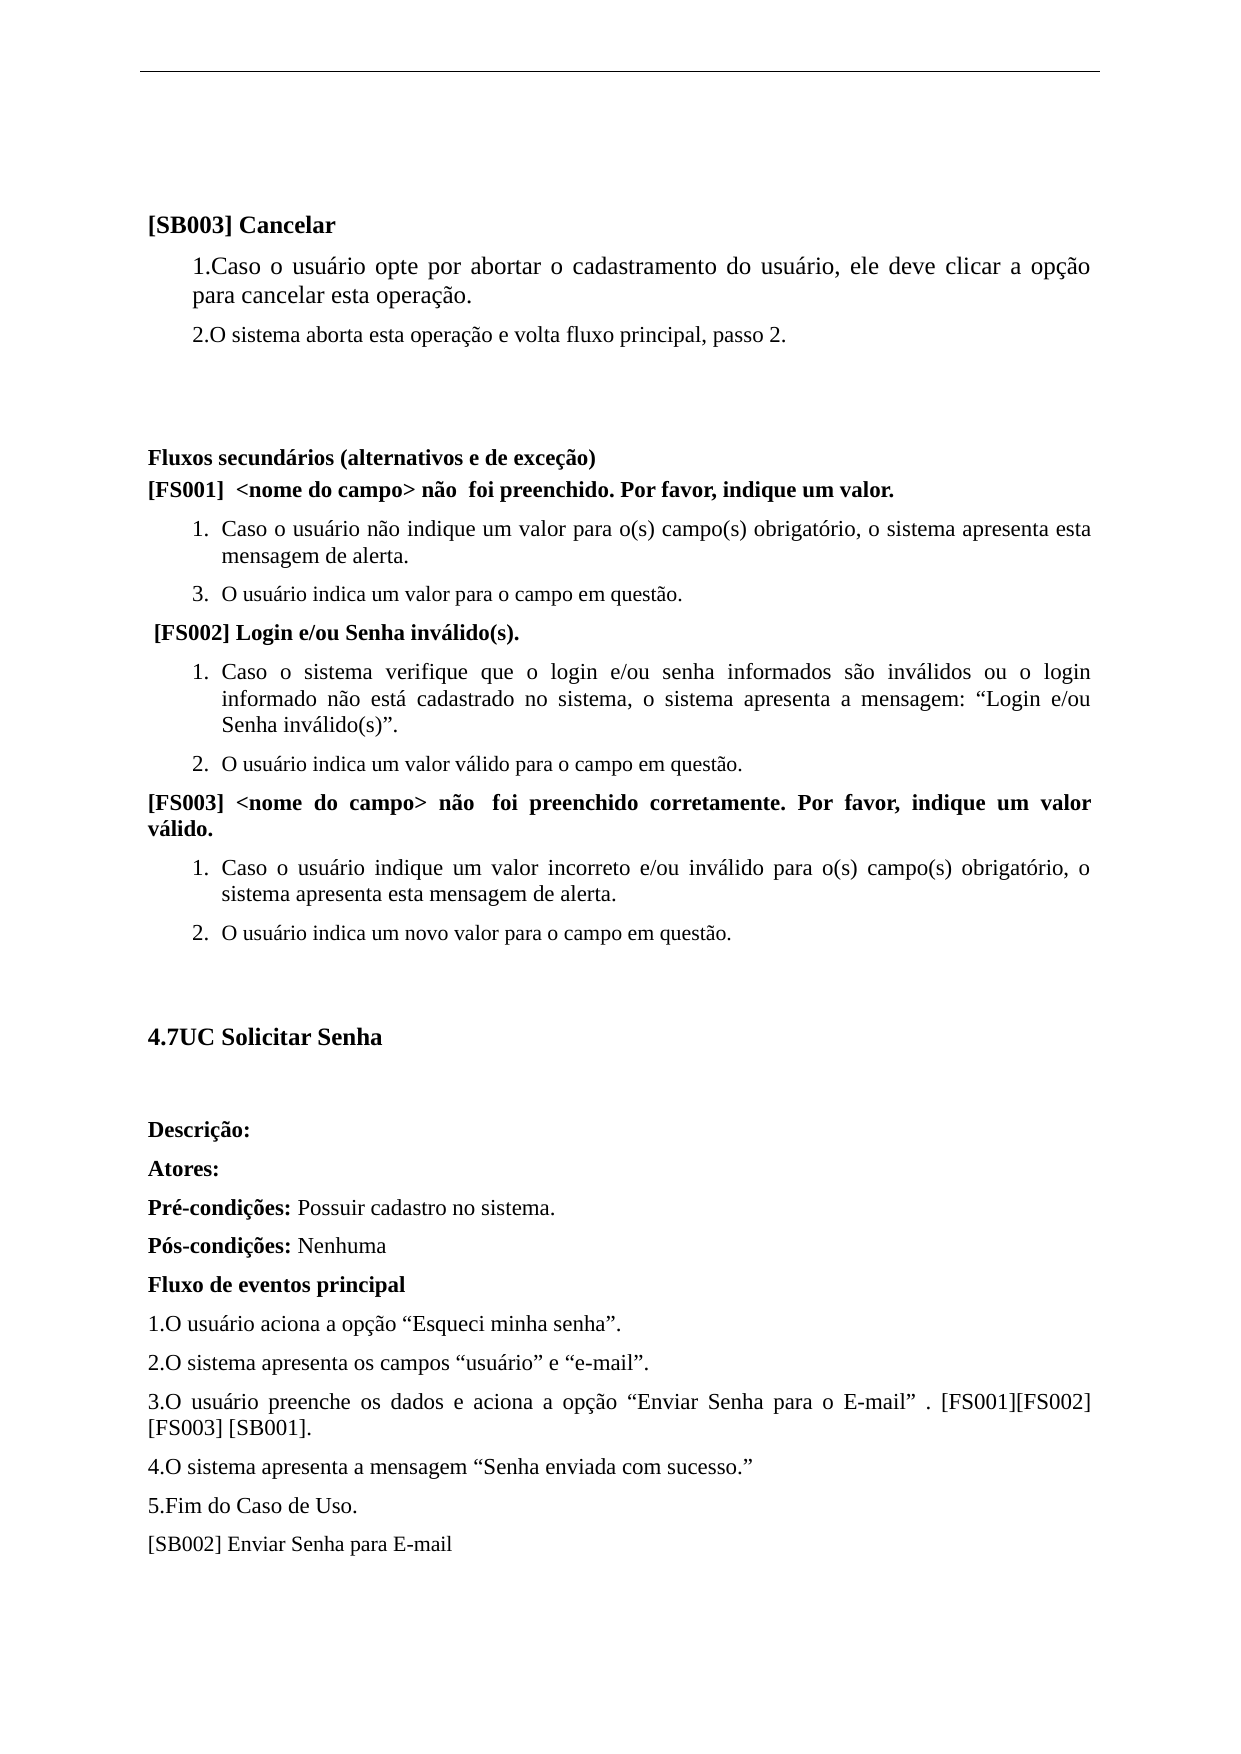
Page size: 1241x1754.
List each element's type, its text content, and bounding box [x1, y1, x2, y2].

list O usuário indica um novo valor para o campo em questão. [192, 919, 1092, 945]
text Pós-condições: Nenhuma [148, 1233, 1092, 1259]
list Fim do Caso de Uso. [148, 1492, 1092, 1518]
list O sistema apresenta a mensagem “Senha enviada com sucesso.” [148, 1453, 1092, 1479]
list O usuário aciona a opção “Esqueci minha senha”. [148, 1310, 1092, 1337]
text Atores: [148, 1155, 1092, 1181]
text Pré-condições: Possuir cadastro no sistema. [148, 1194, 1092, 1220]
list Caso o sistema verifique que o login e/ou senha informados são inválidos ou o login informado não está cadastrado no sistema, o sistema apresenta a mensagem: “Login e/ou Senha inválido(s)”. [192, 658, 1092, 737]
text [FS001] <nome do campo> não foi preenchido. Por favor, indique um valor. [148, 476, 1092, 503]
list Caso o usuário opte por abortar o cadastramento do usuário, ele deve clicar a opção para cancelar esta operação. [192, 251, 1092, 308]
list O sistema apresenta os campos “usuário” e “e-mail”. [148, 1349, 1092, 1376]
list O usuário preenche os dados e aciona a opção “Enviar Senha para o E-mail” . [FS001][FS002] [FS003] [SB001]. [148, 1388, 1092, 1441]
list Caso o usuário não indique um valor para o(s) campo(s) obrigatório, o sistema apresenta esta mensagem de alerta. [192, 515, 1092, 568]
text Descrição: [148, 1116, 1092, 1142]
list O sistema aborta esta operação e volta fluxo principal, passo 2. [192, 321, 1092, 347]
list Caso o usuário indique um valor incorreto e/ou inválido para o(s) campo(s) obrigatório, o sistema apresenta esta mensagem de alerta. [192, 854, 1092, 907]
text Fluxo de eventos principal [148, 1271, 1092, 1298]
text [FS003] <nome do campo> não foi preenchido corretamente. Por favor, indique um valor válido. [148, 789, 1092, 841]
subtitle UC Solicitar Senha [148, 1022, 1092, 1051]
text [FS002] Login e/ou Senha inválido(s). [148, 619, 1092, 646]
text [SB002] Enviar Senha para E-mail [148, 1531, 1092, 1556]
list O usuário indica um valor para o campo em questão. [192, 581, 1092, 607]
text [SB003] Cancelar [148, 210, 1092, 238]
list O usuário indica um valor válido para o campo em questão. [192, 750, 1092, 776]
text Fluxos secundários (alternativos e de exceção) [148, 444, 1092, 470]
